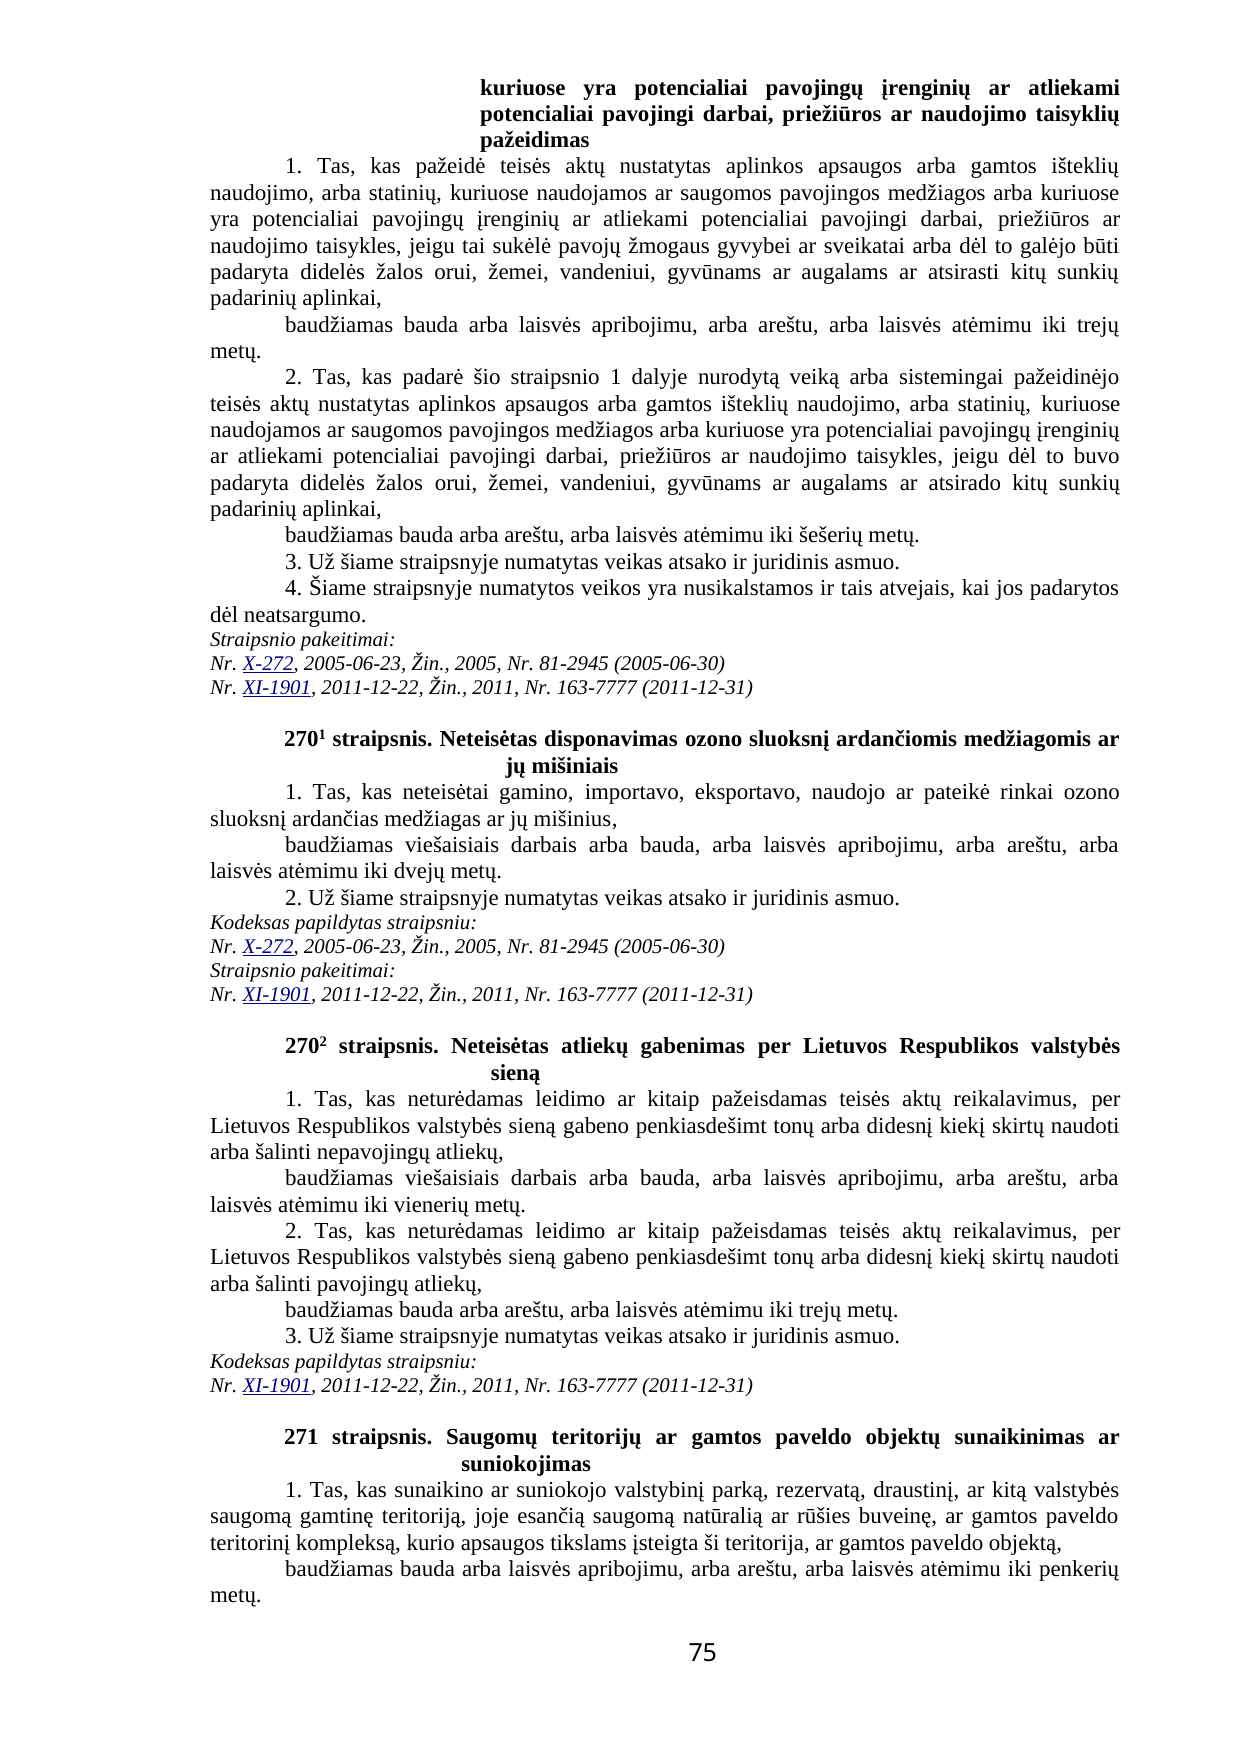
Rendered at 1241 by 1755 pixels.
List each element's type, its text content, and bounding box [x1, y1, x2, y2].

text 2701 straipsnis. Neteisėtas disponavimas ozono sluoksnį ardančiomis medžiagomis ar jų mišiniais [284, 726, 1120, 778]
text Nr. XI-1901, 2011-12-22, Žin., 2011, Nr. 163-7777 (2011-12-31) [210, 982, 1120, 1006]
text Kodeksas papildytas straipsniu: [210, 910, 1120, 934]
text Straipsnio pakeitimai: [210, 958, 1120, 982]
text 1. Tas, kas neturėdamas leidimo ar kitaip pažeisdamas teisės aktų reikalavimus, per Lietuvos Respublikos valstybės sieną gabeno penkiasdešimt tonų arba didesnį kiekį skirtų naudoti arba šalinti nepavojingų atliekų, [210, 1085, 1120, 1164]
text baudžiamas bauda arba areštu, arba laisvės atėmimu iki šešerių metų. [210, 522, 1120, 548]
text 2702 straipsnis. Neteisėtas atliekų gabenimas per Lietuvos Respublikos valstybės sieną [285, 1033, 1120, 1085]
text 2. Tas, kas neturėdamas leidimo ar kitaip pažeisdamas teisės aktų reikalavimus, per Lietuvos Respublikos valstybės sieną gabeno penkiasdešimt tonų arba didesnį kiekį skirtų naudoti arba šalinti pavojingų atliekų, [210, 1217, 1120, 1296]
text 2. Tas, kas padarė šio straipsnio 1 dalyje nurodytą veiką arba sistemingai pažeidinėjo teisės aktų nustatytas aplinkos apsaugos arba gamtos išteklių naudojimo, arba statinių, kuriuose naudojamos ar saugomos pavojingos medžiagos arba kuriuose yra potencialiai pavojingų įrenginių ar atliekami potencialiai pavojingi darbai, priežiūros ar naudojimo taisykles, jeigu dėl to buvo padaryta didelės žalos orui, žemei, vandeniui, gyvūnams ar augalams ar atsirado kitų sunkių padarinių aplinkai, [210, 363, 1120, 522]
text 3. Už šiame straipsnyje numatytas veikas atsako ir juridinis asmuo. [210, 548, 1120, 574]
text Nr. XI-1901, 2011-12-22, Žin., 2011, Nr. 163-7777 (2011-12-31) [210, 1373, 1120, 1397]
text 2. Už šiame straipsnyje numatytas veikas atsako ir juridinis asmuo. [210, 884, 1120, 910]
text kuriuose yra potencialiai pavojingų įrenginių ar atliekami potencialiai pavojingi darbai, priežiūros ar naudojimo taisyklių pažeidimas [284, 73, 1120, 153]
text baudžiamas bauda arba laisvės apribojimu, arba areštu, arba laisvės atėmimu iki trejų metų. [210, 311, 1120, 363]
text baudžiamas viešaisiais darbais arba bauda, arba laisvės apribojimu, arba areštu, arba laisvės atėmimu iki dvejų metų. [210, 831, 1120, 884]
text Nr. XI-1901, 2011-12-22, Žin., 2011, Nr. 163-7777 (2011-12-31) [210, 675, 1120, 699]
text 1. Tas, kas pažeidė teisės aktų nustatytas aplinkos apsaugos arba gamtos išteklių naudojimo, arba statinių, kuriuose naudojamos ar saugomos pavojingos medžiagos arba kuriuose yra potencialiai pavojingų įrenginių ar atliekami potencialiai pavojingi darbai, priežiūros ar naudojimo taisykles, jeigu tai sukėlė pavojų žmogaus gyvybei ar sveikatai arba dėl to galėjo būti padaryta didelės žalos orui, žemei, vandeniui, gyvūnams ar augalams ar atsirasti kitų sunkių padarinių aplinkai, [210, 153, 1120, 311]
text 3. Už šiame straipsnyje numatytas veikas atsako ir juridinis asmuo. [210, 1322, 1120, 1349]
text 1. Tas, kas sunaikino ar suniokojo valstybinį parką, rezervatą, draustinį, ar kitą valstybės saugomą gamtinę teritoriją, joje esančią saugomą natūralią ar rūšies buveinę, ar gamtos paveldo teritorinį kompleksą, kurio apsaugos tikslams įsteigta ši teritorija, ar gamtos paveldo objektą, [210, 1476, 1120, 1555]
text 4. Šiame straipsnyje numatytos veikos yra nusikalstamos ir tais atvejais, kai jos padarytos dėl neatsargumo. [210, 574, 1120, 627]
text baudžiamas bauda arba areštu, arba laisvės atėmimu iki trejų metų. [210, 1296, 1120, 1322]
text Kodeksas papildytas straipsniu: [210, 1349, 1120, 1373]
text 271 straipsnis. Saugomų teritorijų ar gamtos paveldo objektų sunaikinimas ar suniokojimas [284, 1423, 1120, 1476]
text Nr. X-272, 2005-06-23, Žin., 2005, Nr. 81-2945 (2005-06-30) [210, 934, 1120, 958]
text 1. Tas, kas neteisėtai gamino, importavo, eksportavo, naudojo ar pateikė rinkai ozono sluoksnį ardančias medžiagas ar jų mišinius, [210, 778, 1120, 831]
text baudžiamas viešaisiais darbais arba bauda, arba laisvės apribojimu, arba areštu, arba laisvės atėmimu iki vienerių metų. [210, 1164, 1120, 1217]
text Nr. X-272, 2005-06-23, Žin., 2005, Nr. 81-2945 (2005-06-30) [210, 651, 1120, 675]
text Straipsnio pakeitimai: [210, 627, 1120, 651]
text baudžiamas bauda arba laisvės apribojimu, arba areštu, arba laisvės atėmimu iki penkerių metų. [210, 1555, 1120, 1608]
